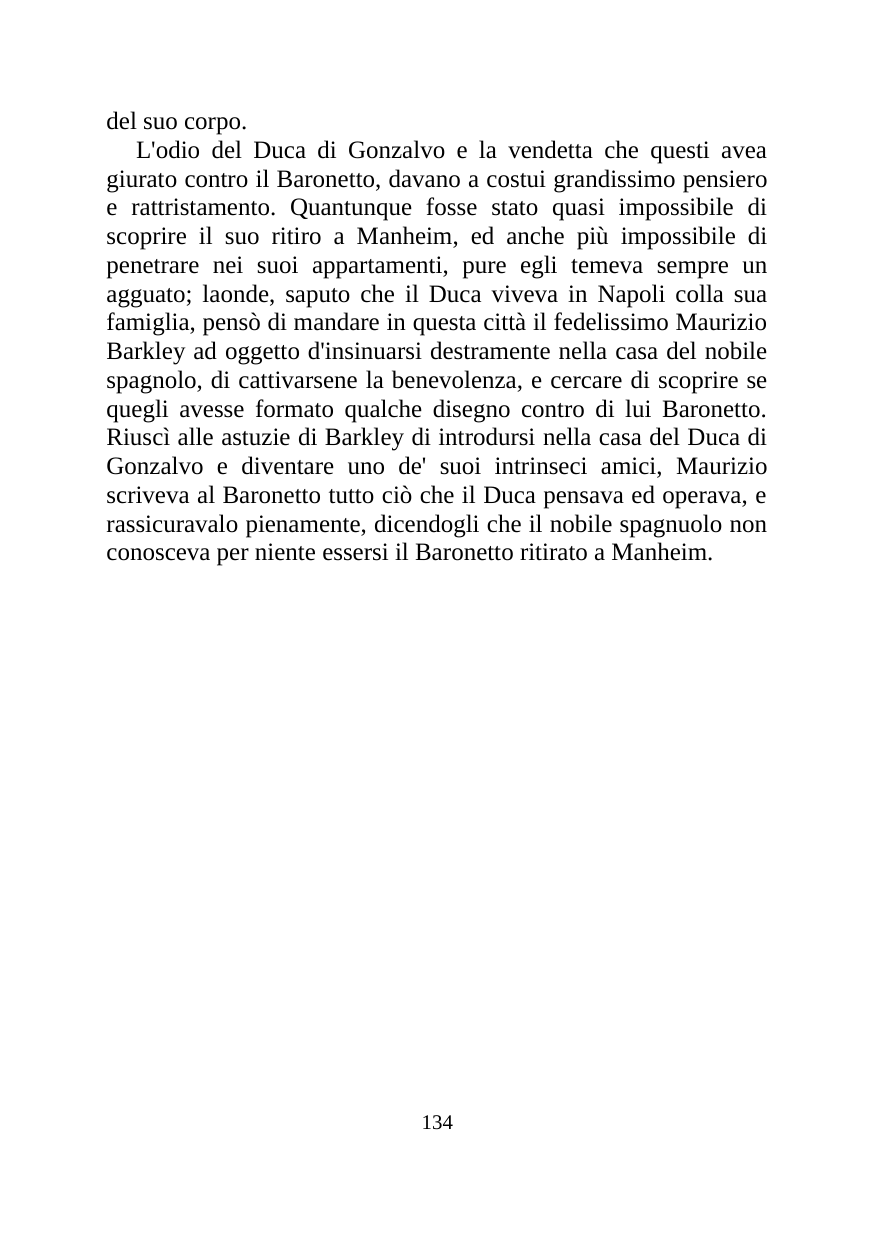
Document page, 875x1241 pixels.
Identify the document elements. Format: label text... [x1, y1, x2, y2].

text L'odio del Duca di Gonzalvo e la vendetta che questi avea giurato contro il Baronetto, davano a costui grandissimo pensiero e rattristamento. Quantunque fosse stato quasi impossibile di scoprire il suo ritiro a Manheim, ed anche più impossibile di penetrare nei suoi appartamenti, pure egli temeva sempre un agguato; laonde, saputo che il Duca viveva in Napoli colla sua famiglia, pensò di mandare in questa città il fedelissimo Maurizio Barkley ad oggetto d'insinuarsi destramente nella casa del nobile spagnolo, di cattivarsene la benevolenza, e cercare di scoprire se quegli avesse formato qualche disegno contro di lui Baronetto. Riuscì alle astuzie di Barkley di introdursi nella casa del Duca di Gonzalvo e diventare uno de' suoi intrinseci amici, Maurizio scriveva al Baronetto tutto ciò che il Duca pensava ed operava, e rassicuravalo pienamente, dicendogli che il nobile spagnuolo non conosceva per niente essersi il Baronetto ritirato a Manheim. [106, 135, 768, 566]
text del suo corpo. [106, 106, 768, 135]
